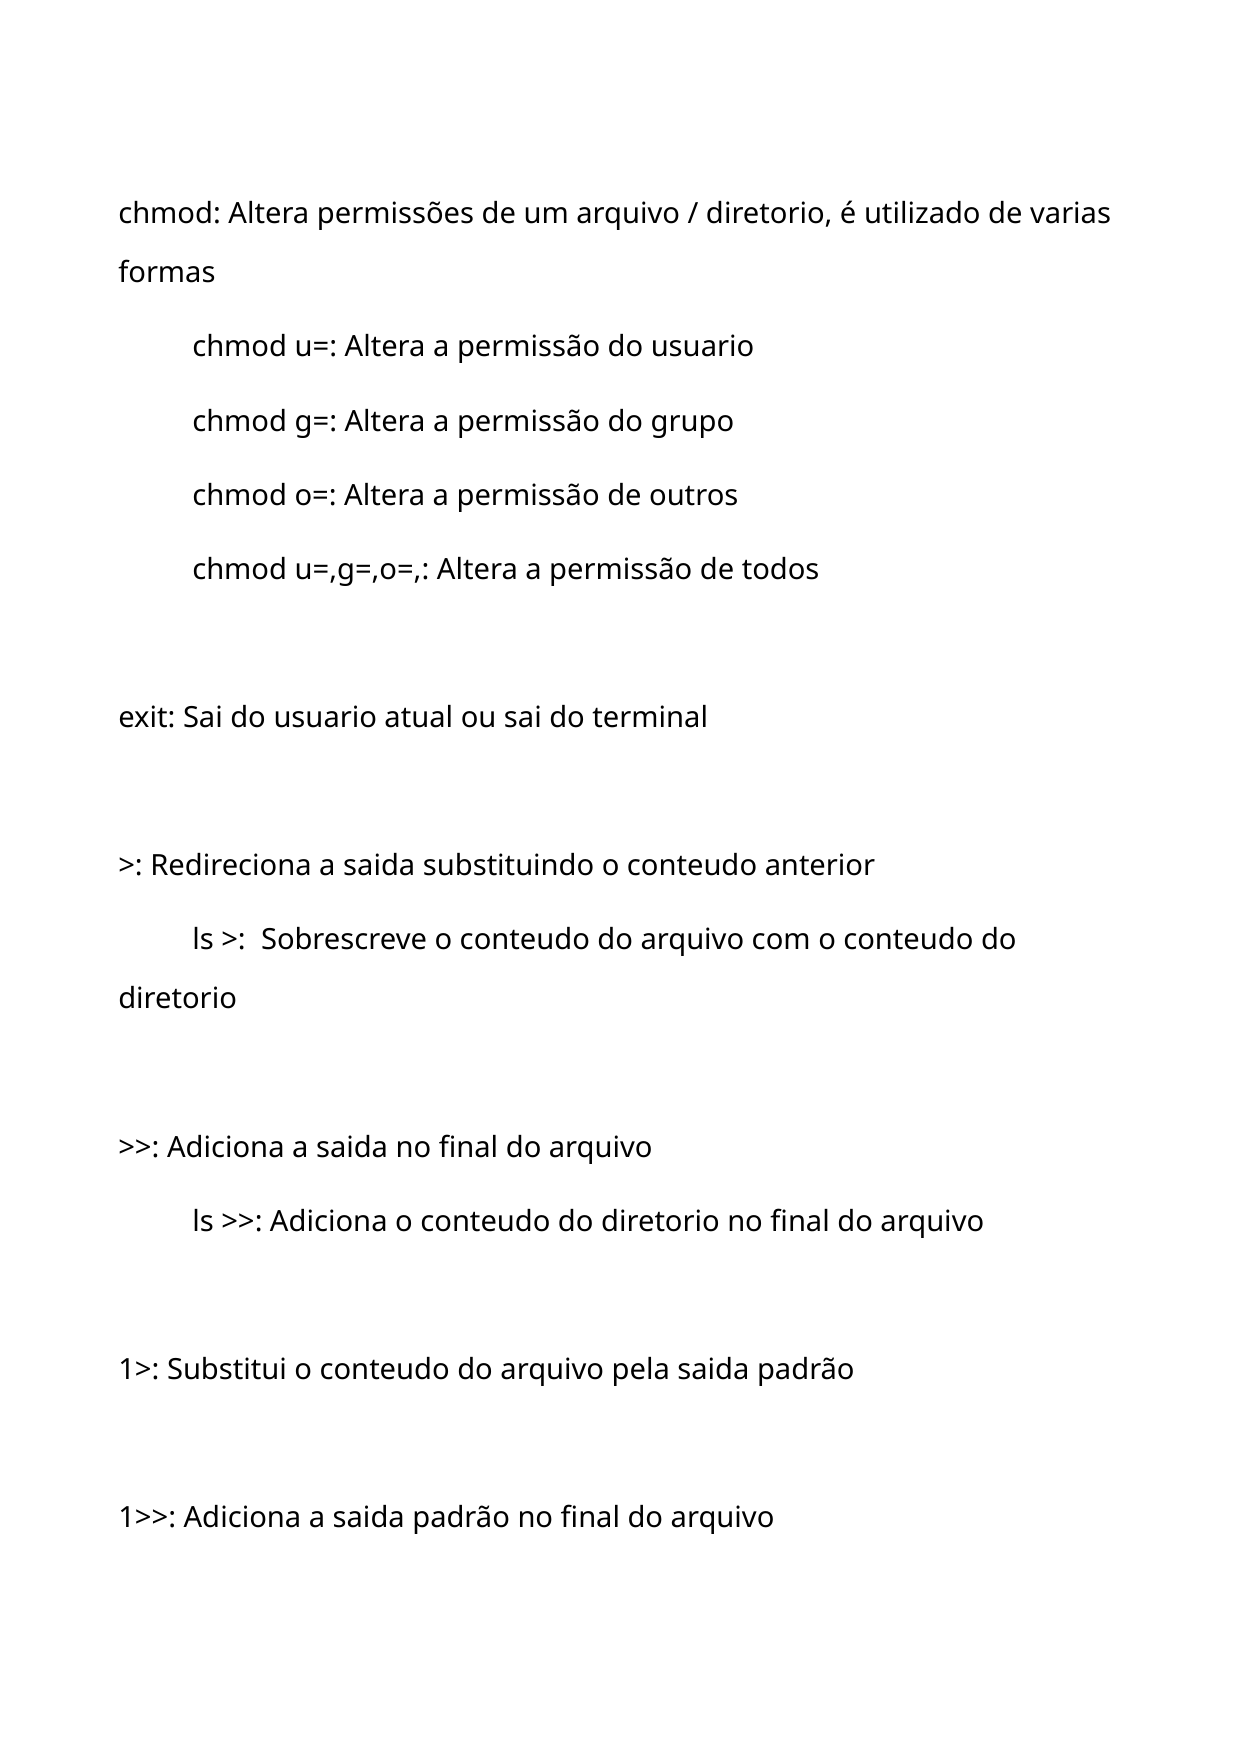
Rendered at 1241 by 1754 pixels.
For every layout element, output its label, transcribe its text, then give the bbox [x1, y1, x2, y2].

text chmod: Altera permissões de um arquivo / diretorio, é utilizado de varias formas [118, 192, 1122, 291]
text >: Redireciona a saida substituindo o conteudo anterior [118, 844, 1122, 884]
text exit: Sai do usuario atual ou sai do terminal [118, 696, 1122, 736]
text ls >>: Adiciona o conteudo do diretorio no final do arquivo [118, 1200, 1122, 1239]
text >>: Adiciona a saida no final do arquivo [118, 1126, 1122, 1166]
text chmod o=: Altera a permissão de outros [118, 474, 1122, 513]
text chmod u=: Altera a permissão do usuario [118, 326, 1122, 365]
text 1>: Substitui o conteudo do arquivo pela saida padrão [118, 1348, 1122, 1388]
text ls >: Sobrescreve o conteudo do arquivo com o conteudo do diretorio [118, 918, 1122, 1017]
text 1>>: Adiciona a saida padrão no final do arquivo [118, 1496, 1122, 1536]
text chmod u=,g=,o=,: Altera a permissão de todos [118, 548, 1122, 588]
text chmod g=: Altera a permissão do grupo [118, 400, 1122, 439]
